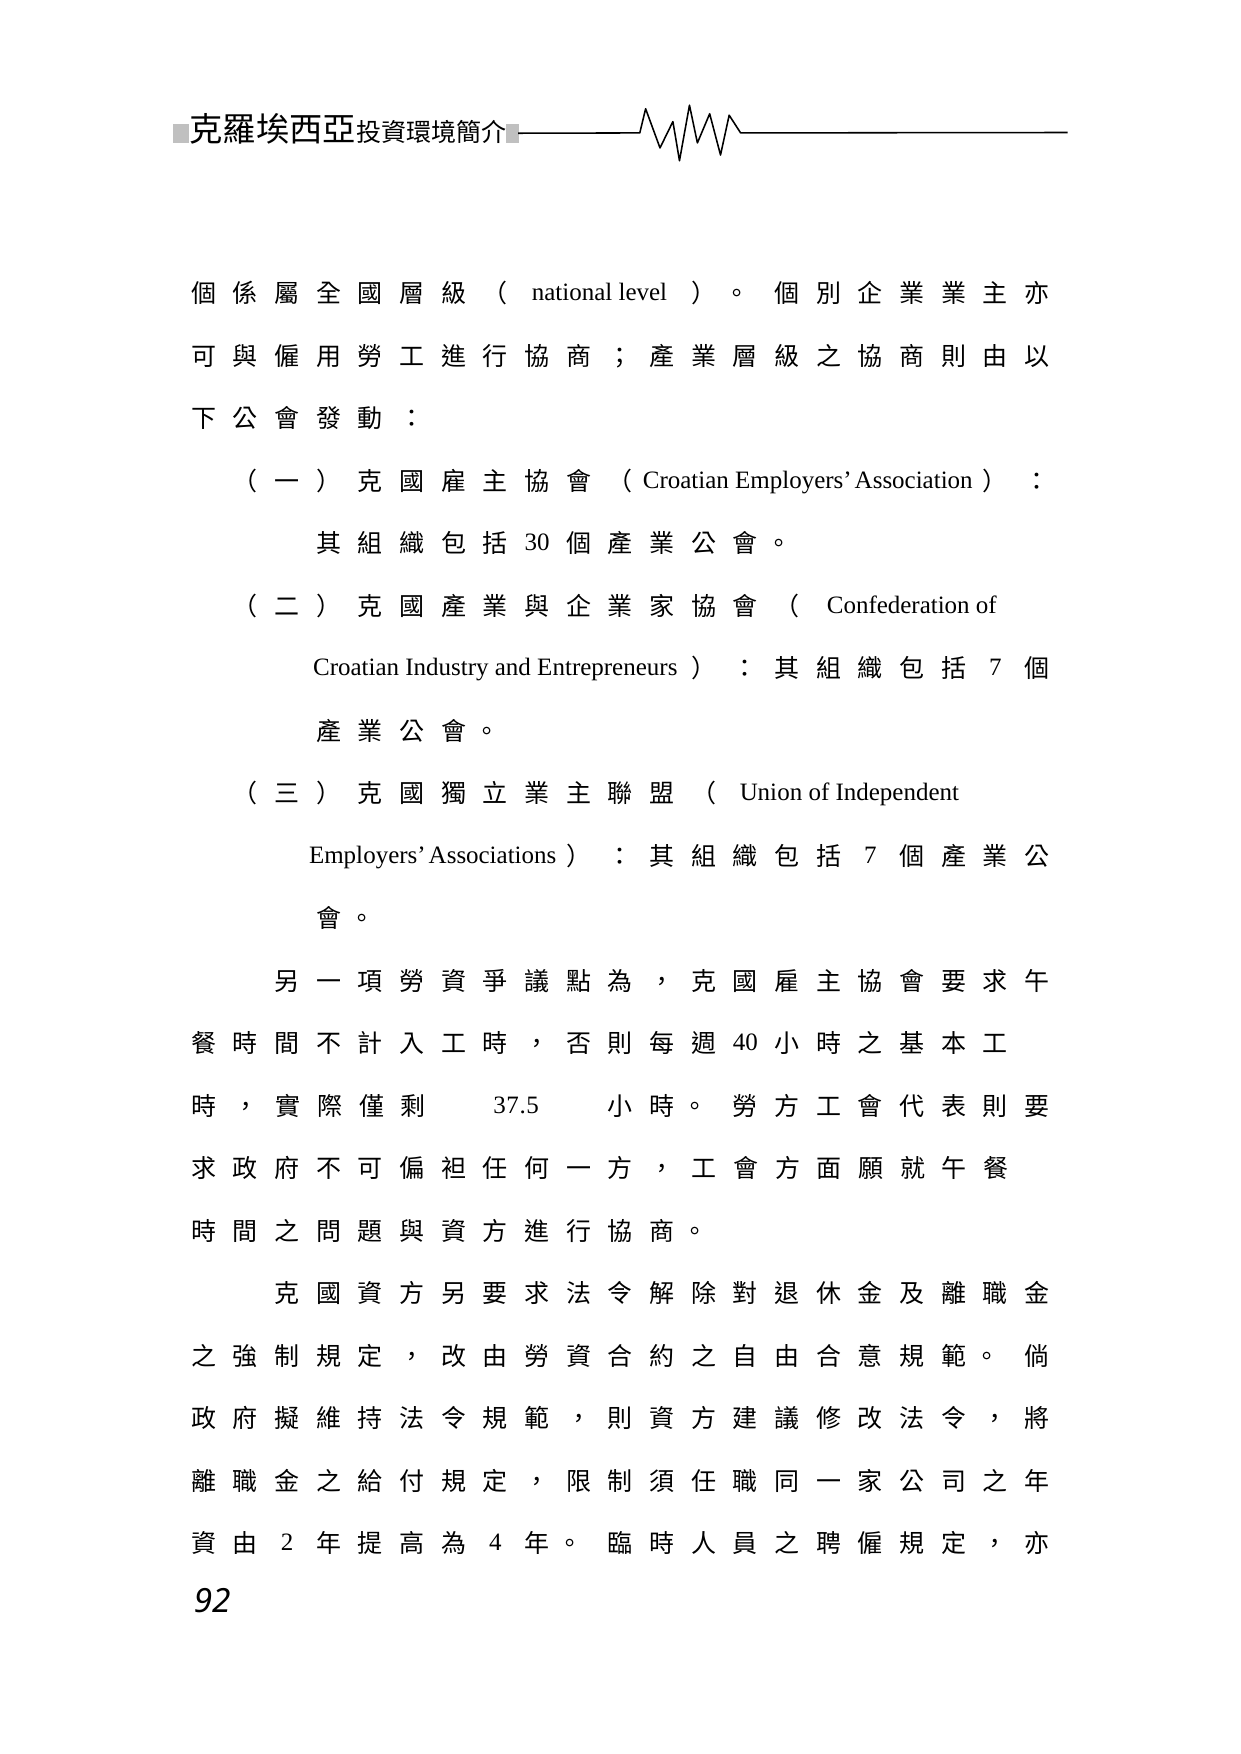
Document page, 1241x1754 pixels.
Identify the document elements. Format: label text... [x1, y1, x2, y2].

text （一）克國雇主協會（Croatian Employers’ Association）：其組織包括30個產業公會。 [207, 438, 1058, 563]
text 另一項勞資爭議點為，克國雇主協會要求午餐時間不計入工時，否則每週40小時之基本工時，實際僅剩37.5小時。勞方工會代表則要求政府不可偏袒任何一方，工會方面願就午餐時間之問題與資方進行協商。 [183, 938, 1058, 1250]
text （二）克國產業與企業家協會（Confederation of Croatian Industry and Entrepreneurs）：其組織包括7個產業公會。 [207, 563, 1058, 750]
text 克國資方另要求法令解除對退休金及離職金之強制規定，改由勞資合約之自由合意規範。倘政府擬維持法令規範，則資方建議修改法令，將離職金之給付規定，限制須任職同一家公司之年資由2年提高為4年。臨時人員之聘僱規定，亦 [183, 1250, 1058, 1563]
text 個係屬全國層級（national level）。個別企業業主亦可與僱用勞工進行協商；產業層級之協商則由以下公會發動： [183, 250, 1058, 438]
text （三）克國獨立業主聯盟（Union of Independent Employers’ Associations）：其組織包括7個產業公會。 [207, 750, 1058, 938]
